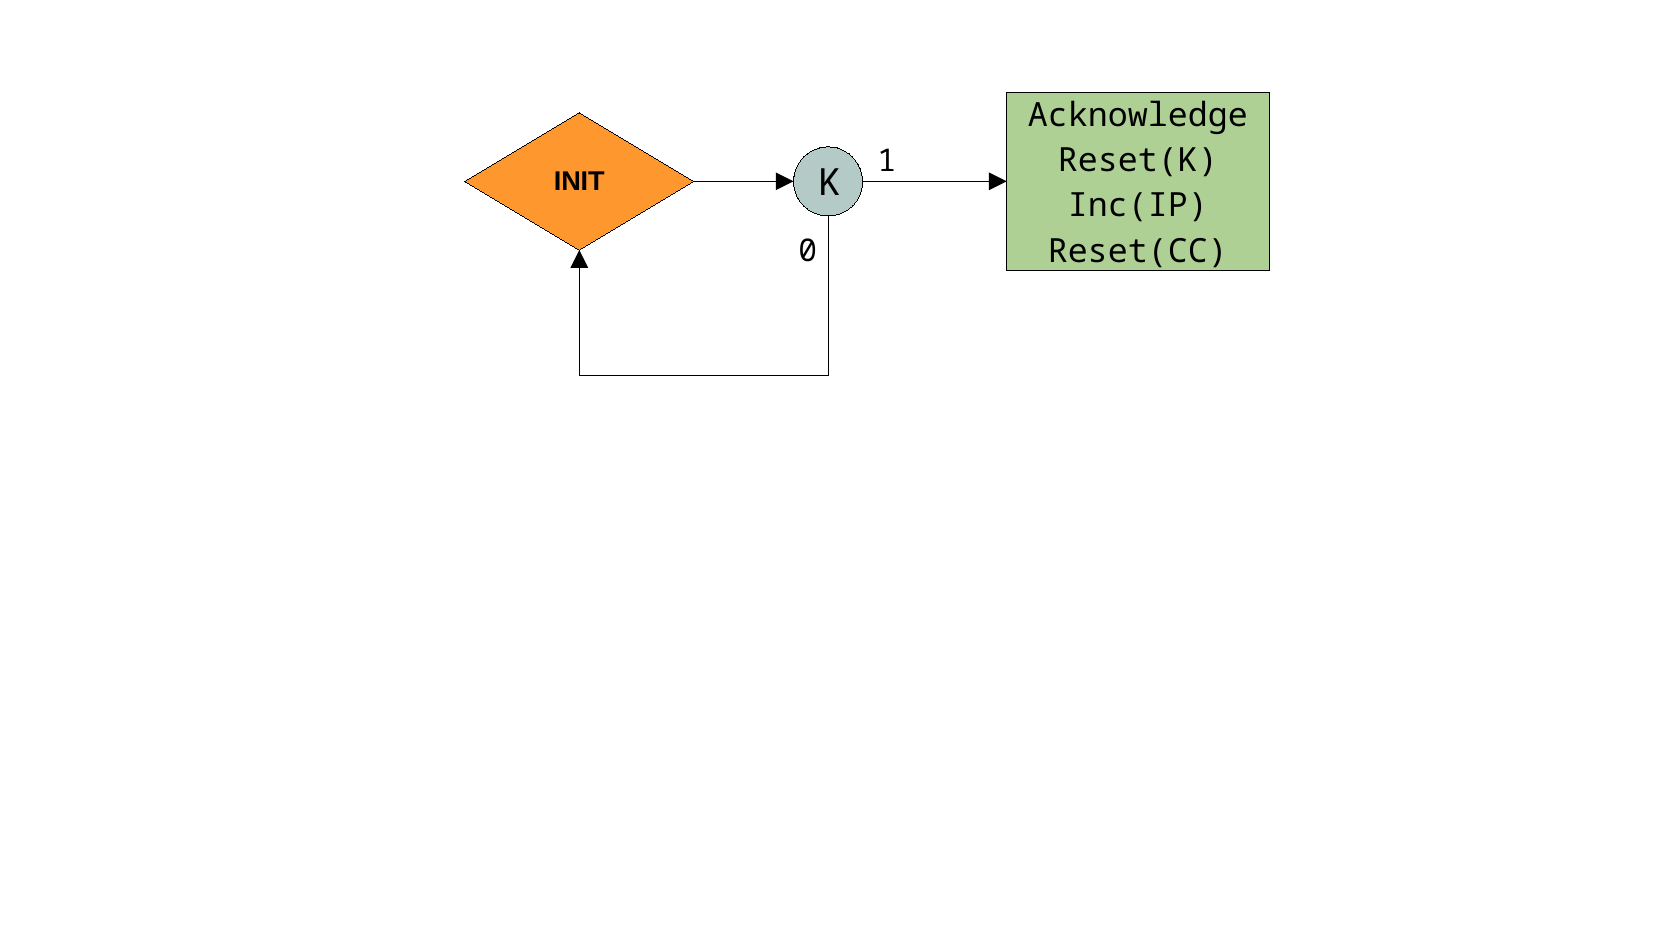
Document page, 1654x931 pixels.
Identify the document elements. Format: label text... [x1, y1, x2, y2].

text_box 0 [783, 220, 828, 273]
text_box Acknowledge Reset(K) Inc(IP) Reset(CC) [1006, 92, 1270, 271]
text_box INIT [464, 112, 694, 250]
text_box K [793, 146, 863, 216]
text_box 0 [829, 220, 833, 273]
text_box 1 [862, 130, 911, 181]
